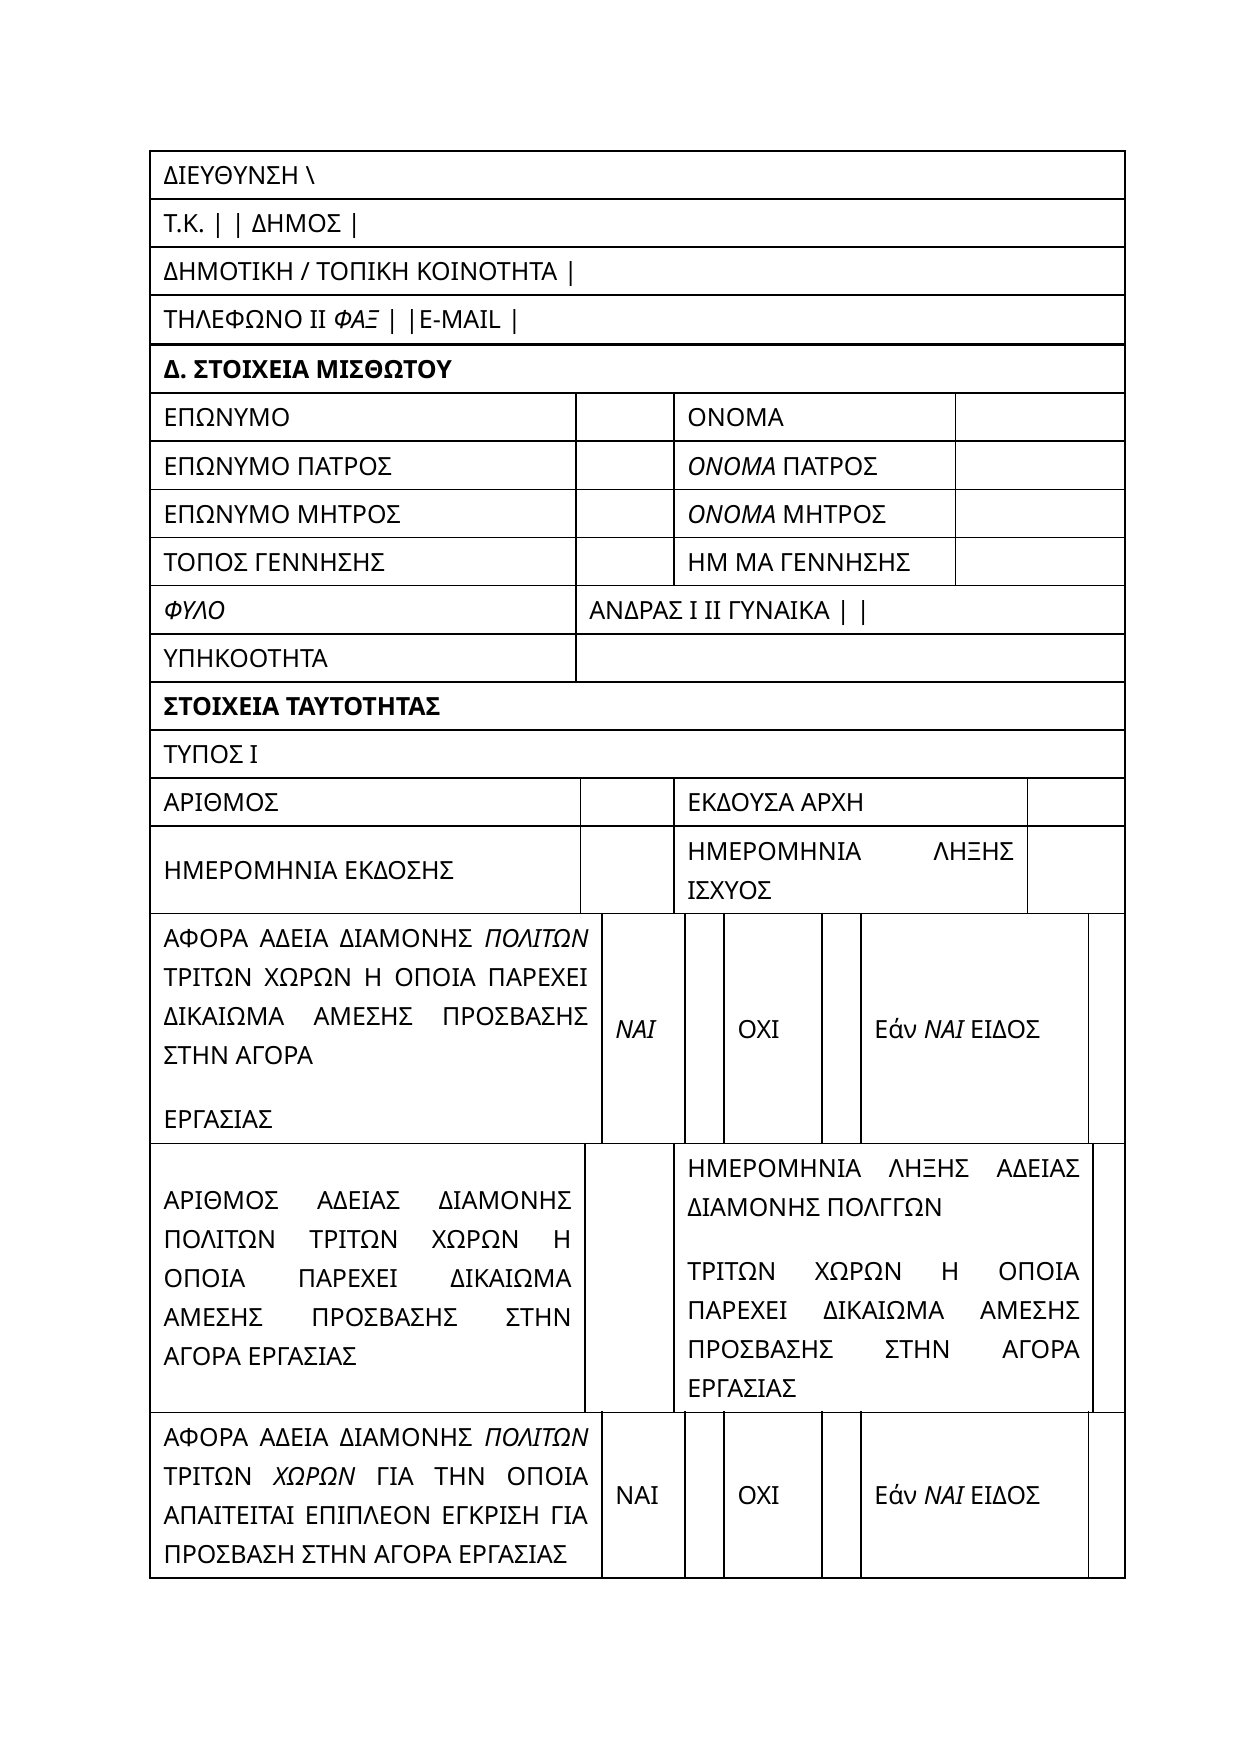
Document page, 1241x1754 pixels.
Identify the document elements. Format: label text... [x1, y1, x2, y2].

table_cell [956, 538, 1124, 585]
table_cell [577, 538, 673, 585]
table_cell ΤΥΠΟΣ Ι [151, 731, 1124, 777]
table_cell [577, 490, 673, 537]
table_cell [577, 635, 1124, 681]
table_cell Εάν ΝΑΙ ΕΙΔΟΣ [862, 914, 1088, 1142]
table_cell [581, 779, 673, 825]
table_cell [577, 394, 673, 440]
table_cell Εάν ΝΑΙ ΕΙΔΟΣ [862, 1413, 1088, 1577]
table_cell [577, 442, 673, 488]
table_cell [1094, 1144, 1124, 1411]
table_cell [586, 1144, 673, 1411]
table_cell ΕΠΩΝΥΜΟ ΠΑΤΡΟΣ [151, 442, 575, 488]
table_cell [956, 490, 1124, 537]
table_cell ΤΟΠΟΣ ΓΕΝΝΗΣΗΣ [151, 538, 575, 585]
table_cell ΟΝΟΜΑ ΜΗΤΡΟΣ [675, 490, 955, 537]
table_cell ΗΜΕΡΟΜΗΝΙΑ ΕΚΔΟΣΗΣ [151, 827, 580, 913]
table_cell ΟΧΙ [725, 1413, 821, 1577]
table_cell [1028, 779, 1124, 825]
table_cell ΟΧΙ [725, 914, 821, 1142]
table_cell ΑΦΟΡΑ ΑΔΕΙΑ ΔΙΑΜΟΝΗΣ ΠΟΛΙΤΩΝ ΤΡΙΤΩΝ ΧΩΡΩΝ Η ΟΠΟΙΑ ΠΑΡΕΧΕΙ ΔΙΚΑΙΩΜΑ ΑΜΕΣΗΣ ΠΡΟΣΒΑΣΗΣ ΣΤΗΝ ΑΓΟΡΑ ΕΡΓΑΣΙΑΣ [151, 914, 601, 1142]
table_cell ΑΝΔΡΑΣ Ι ΙΙ ΓΥΝΑΙΚΑ | | [577, 586, 1124, 633]
table_cell [581, 827, 673, 913]
table_cell [956, 442, 1124, 488]
table_cell Τ.Κ. | | ΔΗΜΟΣ | [151, 200, 1124, 246]
table_cell ΔΗΜΟΤΙΚΗ / ΤΟΠΙΚΗ ΚΟΙΝΟΤΗΤΑ | [151, 248, 1124, 294]
table_cell ΝΑΙ [603, 914, 684, 1142]
table_cell [956, 394, 1124, 440]
table_cell ΟΝΟΜΑ [675, 394, 955, 440]
table_cell ΥΠΗΚΟΟΤΗΤΑ [151, 635, 575, 681]
table_cell [823, 1413, 860, 1577]
table_cell ΗΜΕΡΟΜΗΝΙΑ ΛΗΞΗΣ ΑΔΕΙΑΣ ΔΙΑΜΟΝΗΣ ΠΟΛΓΓΩΝ ΤΡΙΤΩΝ ΧΩΡΩΝ Η ΟΠΟΙΑ ΠΑΡΕΧΕΙ ΔΙΚΑΙΩΜΑ ΑΜΕΣΗΣ ΠΡΟΣΒΑΣΗΣ ΣΤΗΝ ΑΓΟΡΑ ΕΡΓΑΣΙΑΣ [675, 1144, 1092, 1411]
table_cell ΕΠΩΝΥΜΟ [151, 394, 575, 440]
table_cell ΔΙΕΥΘΥΝΣΗ \ [151, 152, 1124, 198]
table_cell ΑΡΙΘΜΟΣ ΑΔΕΙΑΣ ΔΙΑΜΟΝΗΣ ΠΟΛΙΤΩΝ ΤΡΙΤΩΝ ΧΩΡΩΝ Η ΟΠΟΙΑ ΠΑΡΕΧΕΙ ΔΙΚΑΙΩΜΑ ΑΜΕΣΗΣ ΠΡΟΣΒΑΣΗΣ ΣΤΗΝ ΑΓΟΡΑ ΕΡΓΑΣΙΑΣ [151, 1144, 584, 1411]
table_cell ΣΤΟΙΧΕΙΑ ΤΑΥΤΟΤΗΤΑΣ [151, 683, 1124, 729]
table_cell [1089, 914, 1124, 1142]
table_cell ΟΝΟΜΑ ΠΑΤΡΟΣ [675, 442, 955, 488]
table_cell [686, 1413, 723, 1577]
table_cell ΑΦΟΡΑ ΑΔΕΙΑ ΔΙΑΜΟΝΗΣ ΠΟΛΙΤΩΝ ΤΡΙΤΩΝ ΧΩΡΩΝ ΓΙΑ ΤΗΝ ΟΠΟΙΑ ΑΠΑΙΤΕΙΤΑΙ ΕΠΙΠΛΕΟΝ ΕΓΚΡΙΣΗ ΓΙΑ ΠΡΟΣΒΑΣΗ ΣΤΗΝ ΑΓΟΡΑ ΕΡΓΑΣΙΑΣ [151, 1413, 601, 1577]
table_cell ΑΡΙΘΜΟΣ [151, 779, 580, 825]
table_header Δ. ΣΤΟΙΧΕΙΑ ΜΙΣΘΩΤΟΥ [151, 346, 1124, 392]
table_cell ΝΑΙ [603, 1413, 684, 1577]
table_cell ΕΚΔΟΥΣΑ ΑΡΧΗ [675, 779, 1027, 825]
table_cell ΤΗΛΕΦΩΝΟ ΙΙ ΦΑΞ | |E-MAIL | [151, 296, 1124, 342]
table_cell [1089, 1413, 1124, 1577]
table_cell ΦΥΛΟ [151, 586, 575, 633]
table_cell ΗΜ ΜΑ ΓΕΝΝΗΣΗΣ [675, 538, 955, 585]
table_cell ΗΜΕΡΟΜΗΝΙΑ ΛΗΞΗΣ ΙΣΧΥΟΣ [675, 827, 1027, 913]
table_cell [1028, 827, 1124, 913]
table_cell ΕΠΩΝΥΜΟ ΜΗΤΡΟΣ [151, 490, 575, 537]
table_cell [823, 914, 860, 1142]
table_cell [686, 914, 723, 1142]
